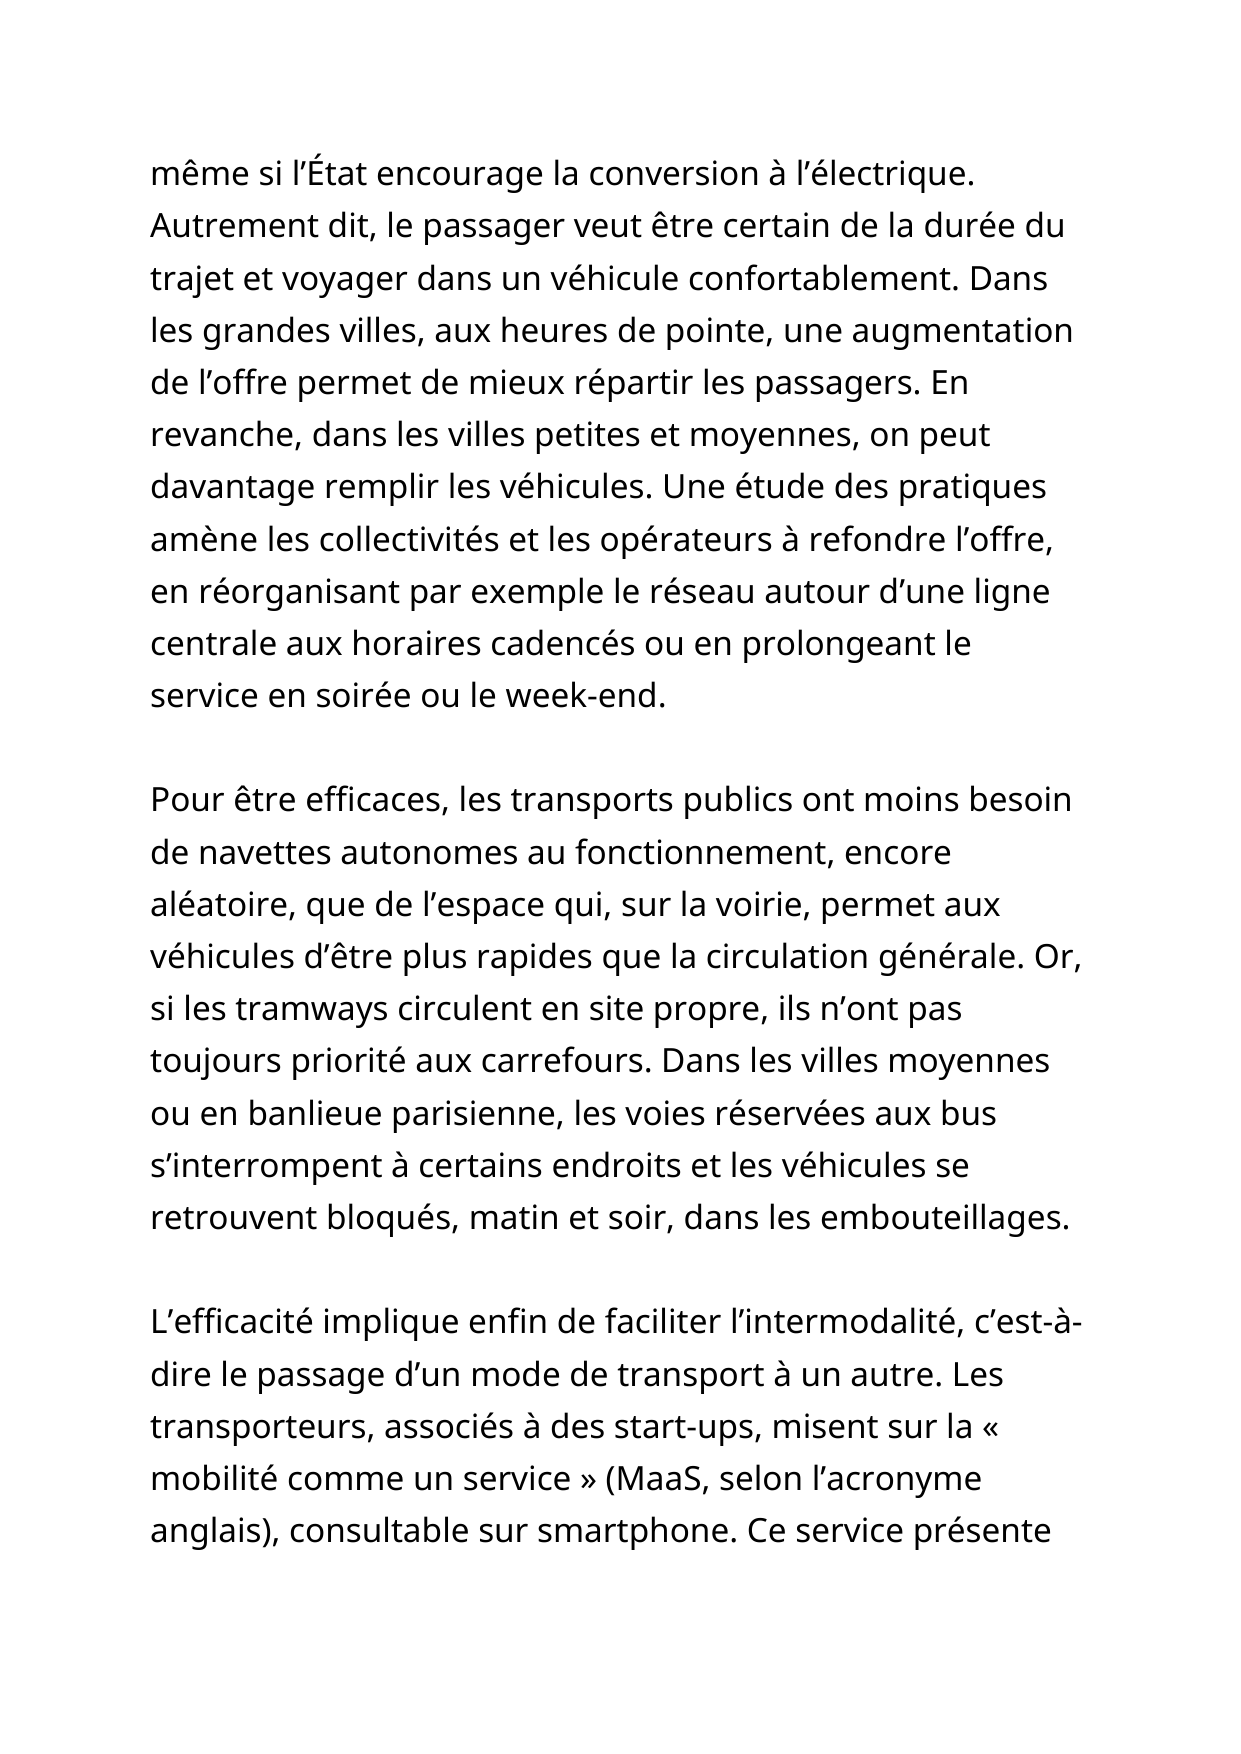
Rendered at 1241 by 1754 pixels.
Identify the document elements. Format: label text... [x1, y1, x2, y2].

text même si l’État encourage la conversion à l’électrique. Autrement dit, le passager veut être certain de la durée du trajet et voyager dans un véhicule confortablement. Dans les grandes villes, aux heures de pointe, une augmentation de l’offre permet de mieux répartir les passagers. En revanche, dans les villes petites et moyennes, on peut davantage remplir les véhicules. Une étude des pratiques amène les collectivités et les opérateurs à refondre l’offre, en réorganisant par exemple le réseau autour d’une ligne centrale aux horaires cadencés ou en prolongeant le service en soirée ou le week-end. [150, 150, 1090, 717]
text L’efficacité implique enfin de faciliter l’intermodalité, c’est-à-dire le passage d’un mode de transport à un autre. Les transporteurs, associés à des start-ups, misent sur la « mobilité comme un service » (MaaS, selon l’acronyme anglais), consultable sur smartphone. Ce service présente [150, 1298, 1090, 1552]
text Pour être efficaces, les transports publics ont moins besoin de navettes autonomes au fonctionnement, encore aléatoire, que de l’espace qui, sur la voirie, permet aux véhicules d’être plus rapides que la circulation générale. Or, si les tramways circulent en site propre, ils n’ont pas toujours priorité aux carrefours. Dans les villes moyennes ou en banlieue parisienne, les voies réservées aux bus s’interrompent à certains endroits et les véhicules se retrouvent bloqués, matin et soir, dans les embouteillages. [150, 776, 1090, 1239]
